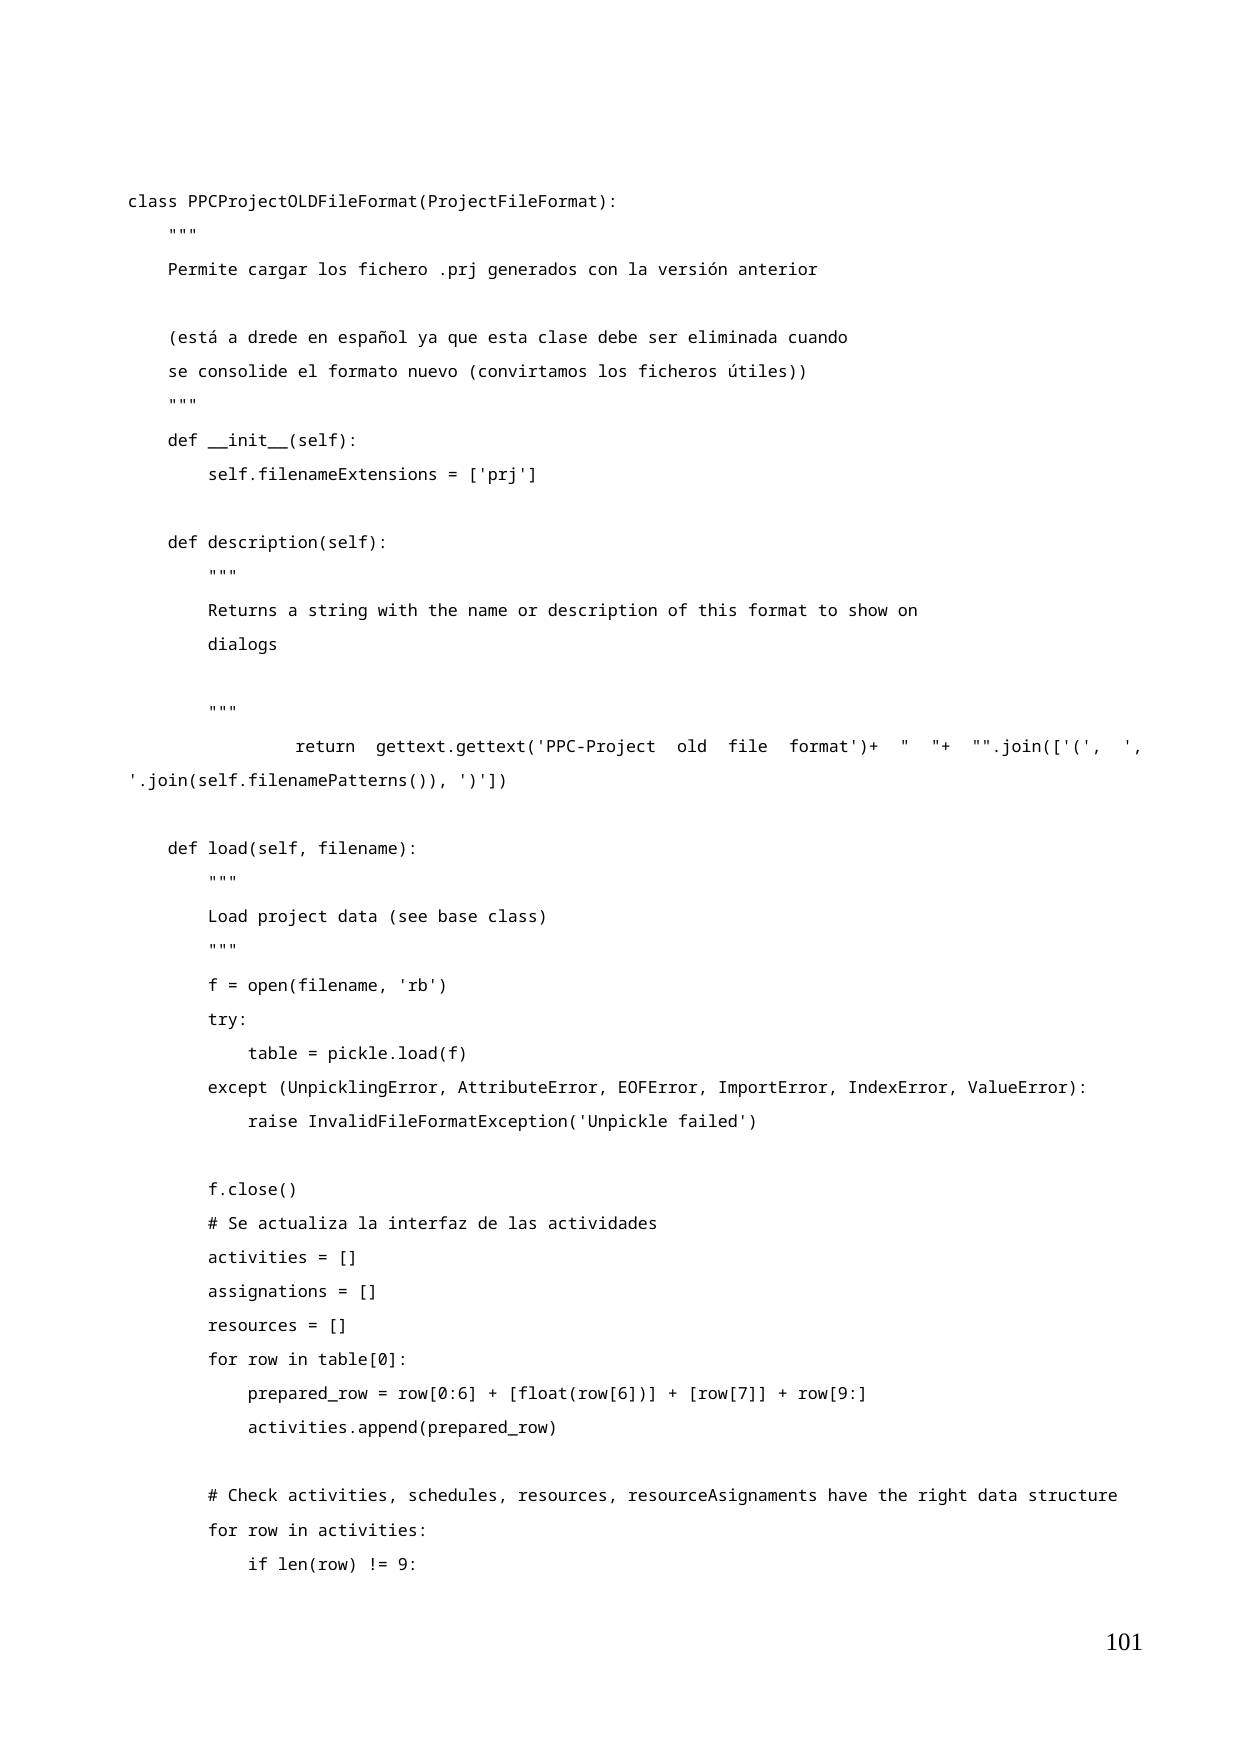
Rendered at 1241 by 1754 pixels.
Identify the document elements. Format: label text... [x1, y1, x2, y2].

text def __init__(self): [128, 428, 1143, 451]
text def load(self, filename): [128, 837, 1143, 859]
text raise InvalidFileFormatException('Unpickle failed') [128, 1109, 1143, 1132]
text """ [128, 564, 1143, 587]
text table = pickle.load(f) [128, 1041, 1143, 1064]
text Permite cargar los fichero .prj generados con la versión anterior [128, 258, 1143, 281]
text resources = [] [128, 1314, 1143, 1336]
text (está a drede en español ya que esta clase debe ser eliminada cuando [128, 326, 1143, 349]
text for row in activities: [128, 1518, 1143, 1541]
text # Check activities, schedules, resources, resourceAsignaments have the right data structure [128, 1484, 1143, 1507]
text # Se actualiza la interfaz de las actividades [128, 1212, 1143, 1234]
text Load project data (see base class) [128, 905, 1143, 928]
text for row in table[0]: [128, 1348, 1143, 1371]
text se consolide el formato nuevo (convirtamos los ficheros útiles)) [128, 360, 1143, 383]
text except (UnpicklingError, AttributeError, EOFError, ImportError, IndexError, ValueError): [128, 1075, 1143, 1098]
text assignations = [] [128, 1280, 1143, 1302]
text Returns a string with the name or description of this format to show on [128, 598, 1143, 621]
text activities = [] [128, 1246, 1143, 1268]
text """ [128, 394, 1143, 417]
text def description(self): [128, 530, 1143, 553]
text self.filenameExtensions = ['prj'] [128, 462, 1143, 485]
text return gettext.gettext('PPC-Project old file format')+ " "+ "".join(['(', ', '.join(self.filenamePatterns()), ')']) [128, 735, 1143, 791]
text if len(row) != 9: [128, 1552, 1143, 1575]
text """ [128, 939, 1143, 962]
text try: [128, 1007, 1143, 1030]
text activities.append(prepared_row) [128, 1416, 1143, 1439]
text f.close() [128, 1177, 1143, 1200]
text class PPCProjectOLDFileFormat(ProjectFileFormat): [128, 190, 1143, 212]
text """ [128, 871, 1143, 894]
text """ [128, 701, 1143, 723]
text dialogs [128, 632, 1143, 655]
text """ [128, 224, 1143, 246]
text f = open(filename, 'rb') [128, 973, 1143, 996]
text prepared_row = row[0:6] + [float(row[6])] + [row[7]] + row[9:] [128, 1382, 1143, 1404]
